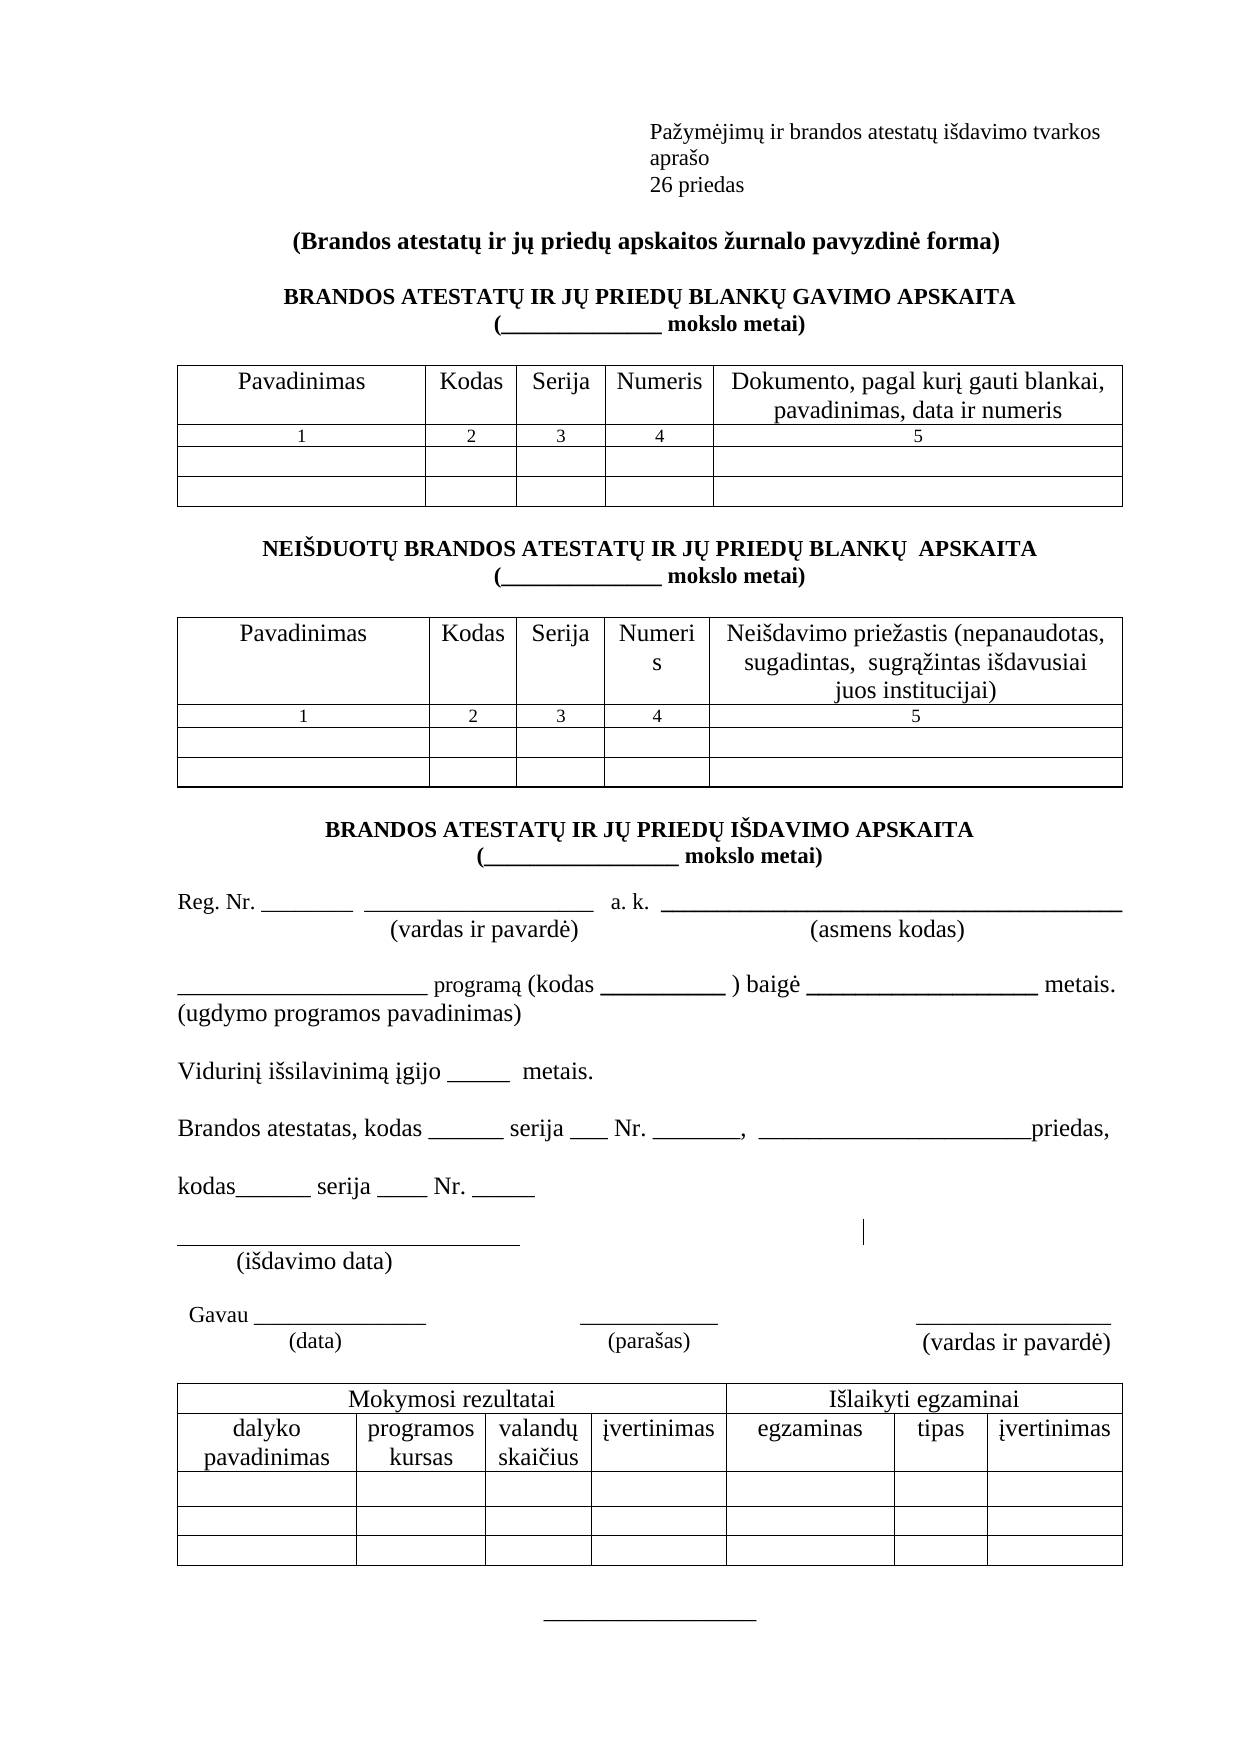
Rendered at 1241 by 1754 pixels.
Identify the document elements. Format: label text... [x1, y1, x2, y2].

text Brandos atestatas, kodas ______ serija ___ Nr. _______, priedas, [177, 1113, 1122, 1142]
table_header [520, 1219, 863, 1245]
table_cell [430, 758, 516, 786]
table_cell [895, 1472, 987, 1506]
table_cell įvertinimas [592, 1414, 726, 1471]
table_header ____________ (parašas) [492, 1301, 806, 1356]
text NEIŠDUOTŲ BRANDOS ATESTATŲ IR JŲ PRIEDŲ BLANKŲ APSKAITA [177, 535, 1122, 562]
text kodas______ serija ____ Nr. _____ [177, 1171, 1122, 1199]
table_cell programos kursas [357, 1414, 485, 1471]
table_header _________________ (vardas ir pavardė) [806, 1301, 1122, 1356]
text _________________ [177, 1595, 1122, 1624]
table_header [864, 1219, 1122, 1245]
table_header [177, 1219, 520, 1245]
table_cell [710, 728, 1122, 757]
table_cell [592, 1472, 726, 1506]
table_header Kodas [426, 366, 516, 423]
table_cell [430, 728, 516, 757]
table_header Numeris [605, 618, 709, 704]
table_cell 5 [714, 425, 1122, 446]
table_cell [605, 758, 709, 786]
table_header Pavadinimas [178, 618, 429, 704]
text Reg. Nr. ________ ____________________ a. k. [177, 888, 1122, 914]
text BRANDOS ATESTATŲ IR JŲ PRIEDŲ IŠDAVIMO APSKAITA [177, 816, 1122, 842]
text (išdavimo data) [177, 1246, 1122, 1275]
text aprašo [649, 144, 1122, 171]
table_cell [517, 728, 604, 757]
table_cell [592, 1507, 726, 1535]
table_header Išlaikyti egzaminai [727, 1384, 1122, 1412]
table_cell valandų skaičius [486, 1414, 591, 1471]
table_cell [178, 758, 429, 786]
table_header Dokumento, pagal kurį gauti blankai, pavadinimas, data ir numeris [714, 366, 1122, 423]
table_cell tipas [895, 1414, 987, 1471]
table_cell [714, 447, 1122, 476]
text (______________ mokslo metai) [177, 562, 1122, 588]
table_cell [517, 447, 605, 476]
text (ugdymo programos pavadinimas) [177, 998, 1122, 1027]
table_cell [178, 447, 425, 476]
table_cell [178, 728, 429, 757]
table_cell 1 [178, 425, 425, 446]
text (______________ mokslo metai) [177, 310, 1122, 336]
table_header Serija [517, 618, 604, 704]
table_cell [988, 1536, 1122, 1565]
table_cell 4 [606, 425, 713, 446]
table_cell [606, 477, 713, 506]
table_cell [710, 758, 1122, 786]
table_cell 3 [517, 425, 605, 446]
table_cell [178, 477, 425, 506]
table_cell įvertinimas [988, 1414, 1122, 1471]
table_header Neišdavimo priežastis (nepanaudotas, sugadintas, sugrąžintas išdavusiai juos institucijai) [710, 618, 1122, 704]
table_cell [606, 447, 713, 476]
table_cell [486, 1472, 591, 1506]
table_cell 3 [517, 705, 604, 727]
table_header Numeris [606, 366, 713, 423]
table_cell 2 [426, 425, 516, 446]
table_cell [517, 477, 605, 506]
text Pažymėjimų ir brandos atestatų išdavimo tvarkos [649, 118, 1122, 144]
table_cell [178, 1507, 356, 1535]
text (vardas ir pavardė) (asmens kodas) [177, 914, 1122, 943]
table_cell [714, 477, 1122, 506]
table_cell [426, 477, 516, 506]
table_cell [895, 1507, 987, 1535]
table_cell [727, 1507, 894, 1535]
table_cell [517, 758, 604, 786]
text 26 priedas [649, 171, 1122, 197]
text (Brandos atestatų ir jų priedų apskaitos žurnalo pavyzdinė forma) [177, 226, 1122, 255]
table_header Kodas [430, 618, 516, 704]
table_cell dalyko pavadinimas [178, 1414, 356, 1471]
table_header Gavau _______________ (data) [177, 1301, 492, 1356]
table_cell [727, 1472, 894, 1506]
table_cell 1 [178, 705, 429, 727]
text (_________________ mokslo metai) [177, 842, 1122, 869]
table_header Mokymosi rezultatai [178, 1384, 726, 1412]
text Vidurinį išsilavinimą įgijo _____ metais. [177, 1056, 1122, 1084]
table_cell [486, 1536, 591, 1565]
table_cell [357, 1536, 485, 1565]
table_cell [178, 1472, 356, 1506]
table_cell egzaminas [727, 1414, 894, 1471]
table_cell [592, 1536, 726, 1565]
text BRANDOS ATESTATŲ IR JŲ PRIEDŲ BLANKŲ GAVIMO APSKAITA [177, 283, 1122, 310]
table_cell 2 [430, 705, 516, 727]
table_header Pavadinimas [178, 366, 425, 423]
table_cell [605, 728, 709, 757]
table_cell [426, 447, 516, 476]
table_cell [357, 1507, 485, 1535]
table_cell [988, 1472, 1122, 1506]
table_cell [357, 1472, 485, 1506]
table_cell [988, 1507, 1122, 1535]
table_cell [178, 1536, 356, 1565]
table_cell [727, 1536, 894, 1565]
table_cell [895, 1536, 987, 1565]
table_header Serija [517, 366, 605, 423]
table_cell 4 [605, 705, 709, 727]
table_cell [486, 1507, 591, 1535]
table_cell 5 [710, 705, 1122, 727]
text ____________________ programą (kodas __________ ) baigė metais. [177, 969, 1122, 998]
